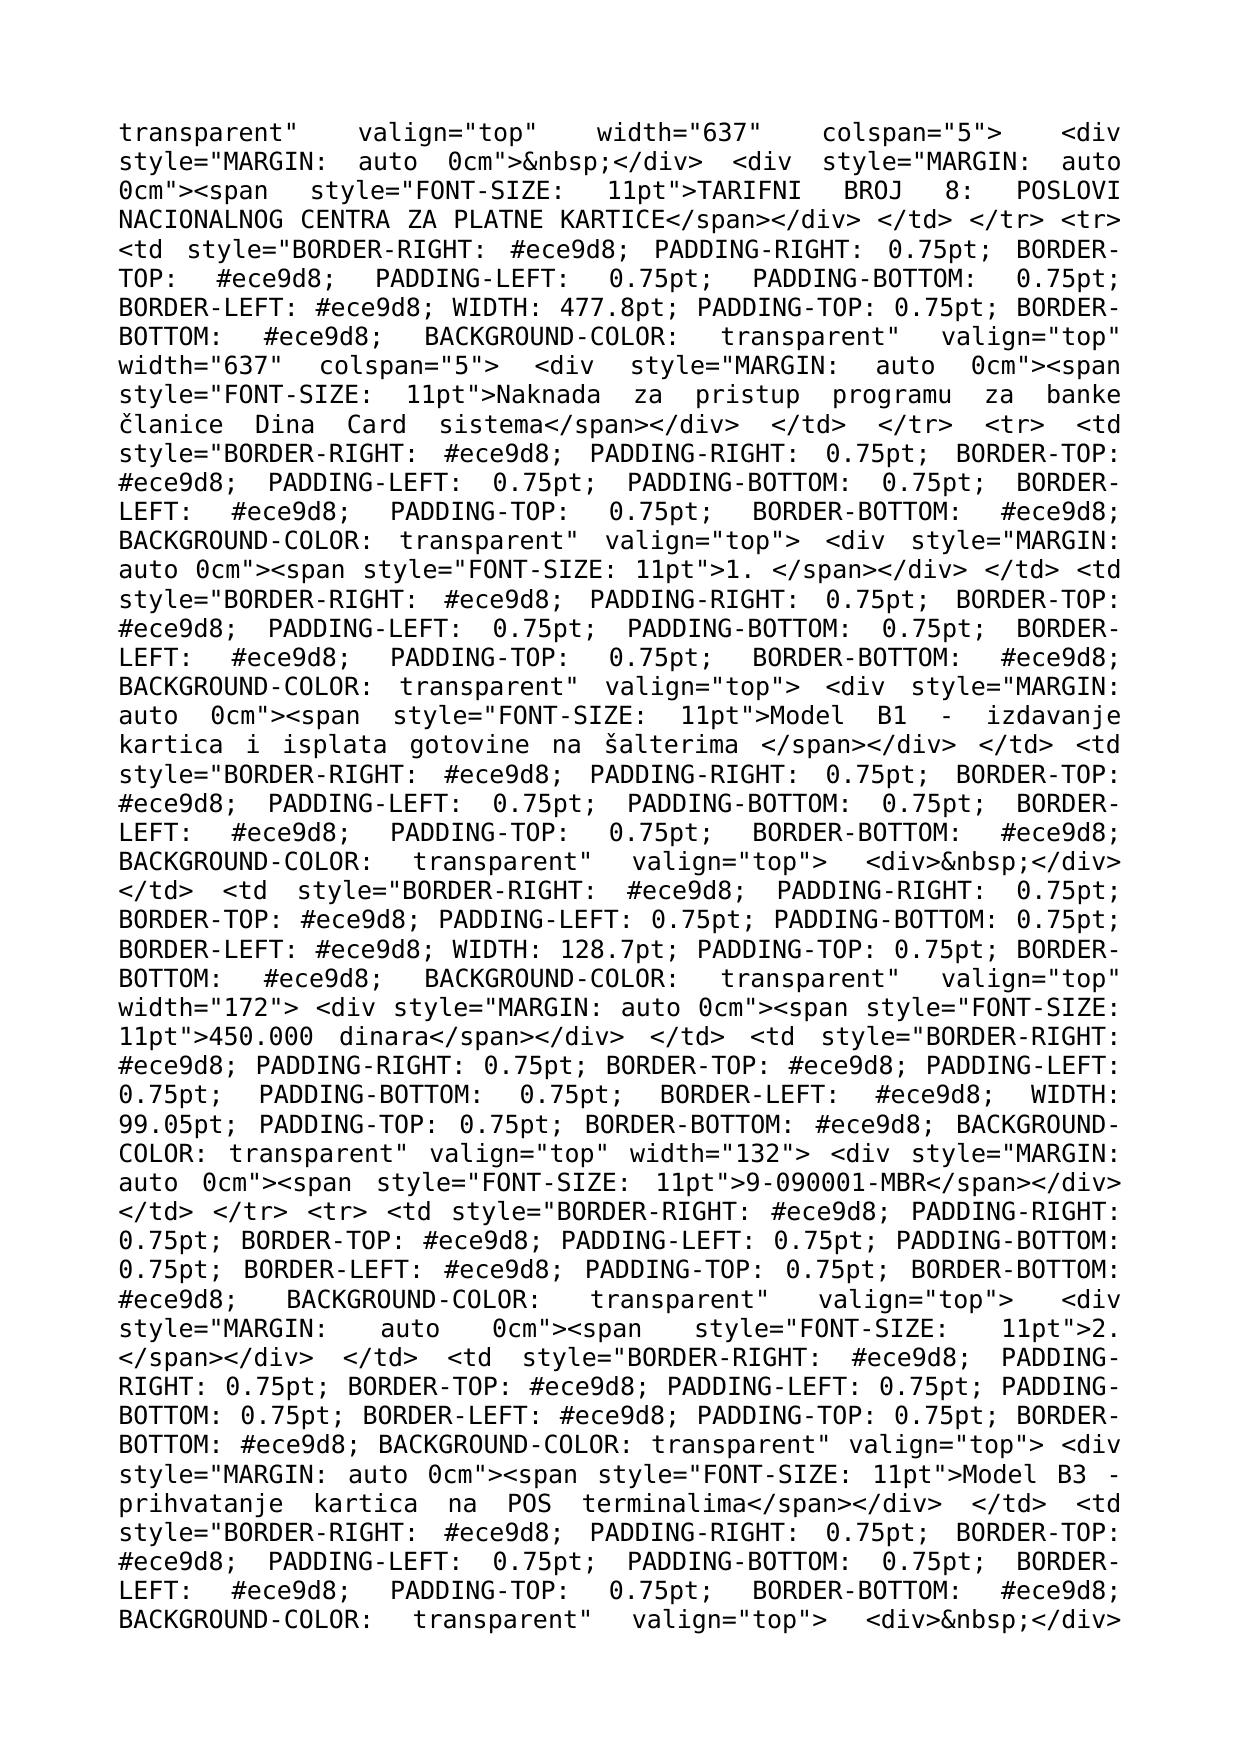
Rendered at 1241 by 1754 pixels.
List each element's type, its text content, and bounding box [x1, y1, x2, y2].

text transparent" valign="top" width="637" colspan="5"> <div style="MARGIN: auto 0cm">&nbsp;</div> <div style="MARGIN: auto 0cm"><span style="FONT-SIZE: 11pt">TARIFNI BROJ 8: POSLOVI NACIONALNOG CENTRA ZA PLATNE KARTICE</span></div> </td> </tr> <tr> <td style="BORDER-RIGHT: #ece9d8; PADDING-RIGHT: 0.75pt; BORDER-TOP: #ece9d8; PADDING-LEFT: 0.75pt; PADDING-BOTTOM: 0.75pt; BORDER-LEFT: #ece9d8; WIDTH: 477.8pt; PADDING-TOP: 0.75pt; BORDER-BOTTOM: #ece9d8; BACKGROUND-COLOR: transparent" valign="top" width="637" colspan="5"> <div style="MARGIN: auto 0cm"><span style="FONT-SIZE: 11pt">Naknada za pristup programu za banke članice Dina Card sistema</span></div> </td> </tr> <tr> <td style="BORDER-RIGHT: #ece9d8; PADDING-RIGHT: 0.75pt; BORDER-TOP: #ece9d8; PADDING-LEFT: 0.75pt; PADDING-BOTTOM: 0.75pt; BORDER-LEFT: #ece9d8; PADDING-TOP: 0.75pt; BORDER-BOTTOM: #ece9d8; BACKGROUND-COLOR: transparent" valign="top"> <div style="MARGIN: auto 0cm"><span style="FONT-SIZE: 11pt">1. </span></div> </td> <td style="BORDER-RIGHT: #ece9d8; PADDING-RIGHT: 0.75pt; BORDER-TOP: #ece9d8; PADDING-LEFT: 0.75pt; PADDING-BOTTOM: 0.75pt; BORDER-LEFT: #ece9d8; PADDING-TOP: 0.75pt; BORDER-BOTTOM: #ece9d8; BACKGROUND-COLOR: transparent" valign="top"> <div style="MARGIN: auto 0cm"><span style="FONT-SIZE: 11pt">Model B1 - izdavanje kartica i isplata gotovine na šalterima </span></div> </td> <td style="BORDER-RIGHT: #ece9d8; PADDING-RIGHT: 0.75pt; BORDER-TOP: #ece9d8; PADDING-LEFT: 0.75pt; PADDING-BOTTOM: 0.75pt; BORDER-LEFT: #ece9d8; PADDING-TOP: 0.75pt; BORDER-BOTTOM: #ece9d8; BACKGROUND-COLOR: transparent" valign="top"> <div>&nbsp;</div> </td> <td style="BORDER-RIGHT: #ece9d8; PADDING-RIGHT: 0.75pt; BORDER-TOP: #ece9d8; PADDING-LEFT: 0.75pt; PADDING-BOTTOM: 0.75pt; BORDER-LEFT: #ece9d8; WIDTH: 128.7pt; PADDING-TOP: 0.75pt; BORDER-BOTTOM: #ece9d8; BACKGROUND-COLOR: transparent" valign="top" width="172"> <div style="MARGIN: auto 0cm"><span style="FONT-SIZE: 11pt">450.000 dinara</span></div> </td> <td style="BORDER-RIGHT: #ece9d8; PADDING-RIGHT: 0.75pt; BORDER-TOP: #ece9d8; PADDING-LEFT: 0.75pt; PADDING-BOTTOM: 0.75pt; BORDER-LEFT: #ece9d8; WIDTH: 99.05pt; PADDING-TOP: 0.75pt; BORDER-BOTTOM: #ece9d8; BACKGROUND-COLOR: transparent" valign="top" width="132"> <div style="MARGIN: auto 0cm"><span style="FONT-SIZE: 11pt">9-090001-MBR</span></div> </td> </tr> <tr> <td style="BORDER-RIGHT: #ece9d8; PADDING-RIGHT: 0.75pt; BORDER-TOP: #ece9d8; PADDING-LEFT: 0.75pt; PADDING-BOTTOM: 0.75pt; BORDER-LEFT: #ece9d8; PADDING-TOP: 0.75pt; BORDER-BOTTOM: #ece9d8; BACKGROUND-COLOR: transparent" valign="top"> <div style="MARGIN: auto 0cm"><span style="FONT-SIZE: 11pt">2. </span></div> </td> <td style="BORDER-RIGHT: #ece9d8; PADDING-RIGHT: 0.75pt; BORDER-TOP: #ece9d8; PADDING-LEFT: 0.75pt; PADDING-BOTTOM: 0.75pt; BORDER-LEFT: #ece9d8; PADDING-TOP: 0.75pt; BORDER-BOTTOM: #ece9d8; BACKGROUND-COLOR: transparent" valign="top"> <div style="MARGIN: auto 0cm"><span style="FONT-SIZE: 11pt">Model B3 - prihvatanje kartica na POS terminalima</span></div> </td> <td style="BORDER-RIGHT: #ece9d8; PADDING-RIGHT: 0.75pt; BORDER-TOP: #ece9d8; PADDING-LEFT: 0.75pt; PADDING-BOTTOM: 0.75pt; BORDER-LEFT: #ece9d8; PADDING-TOP: 0.75pt; BORDER-BOTTOM: #ece9d8; BACKGROUND-COLOR: transparent" valign="top"> <div>&nbsp;</div> [118, 118, 1122, 1635]
